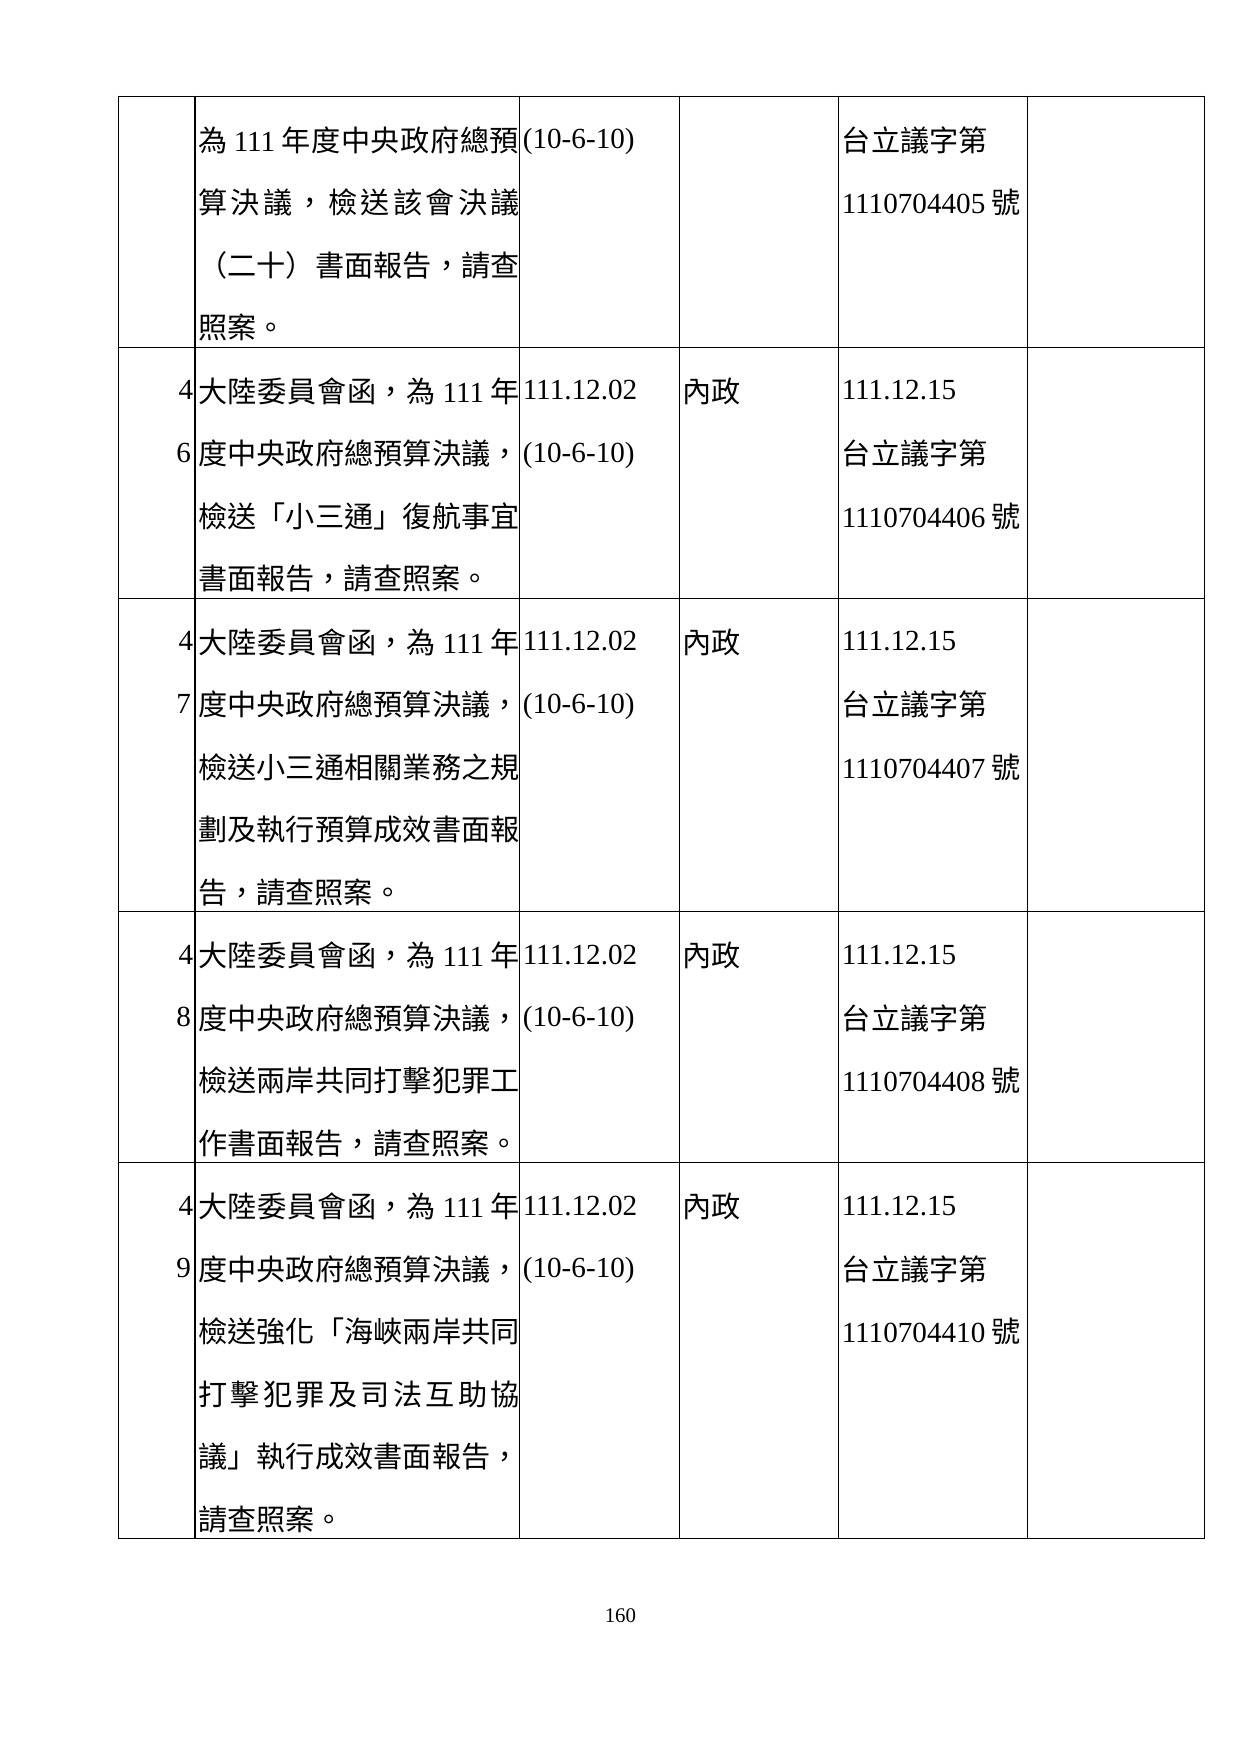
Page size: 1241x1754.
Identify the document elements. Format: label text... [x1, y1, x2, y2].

table_cell 大陸委員會函，為111年度中央政府總預算決議，檢送小三通相關業務之規劃及執行預算成效書面報告，請查照案。 [196, 599, 519, 911]
table_cell [119, 599, 194, 911]
table_cell [1028, 348, 1204, 598]
table_cell [119, 1163, 194, 1538]
table_cell [1028, 1163, 1204, 1538]
table_cell 內政 [680, 348, 838, 598]
table_cell 111.12.15 台立議字第1110704408號 [839, 912, 1027, 1162]
table_cell 111.12.02 (10-6-10) [520, 912, 679, 1162]
table_cell 大陸委員會函，為111年度中央政府總預算決議，檢送強化「海峽兩岸共同打擊犯罪及司法互助協議」執行成效書面報告，請查照案。 [196, 1163, 519, 1538]
table_cell 大陸委員會函，為111年度中央政府總預算決議，檢送「小三通」復航事宜書面報告，請查照案。 [196, 348, 519, 598]
table_cell [1028, 599, 1204, 911]
table_cell 111.12.02 (10-6-10) [520, 348, 679, 598]
table_cell 內政 [680, 599, 838, 911]
table_cell 內政 [680, 912, 838, 1162]
table_cell [119, 97, 194, 347]
table_cell 為111年度中央政府總預算決議，檢送該會決議（二十）書面報告，請查照案。 [196, 97, 519, 347]
table_cell [119, 912, 194, 1162]
table_cell 111.12.02 (10-6-10) [520, 1163, 679, 1538]
table_cell [119, 348, 194, 598]
table_cell (10-6-10) [520, 97, 679, 347]
table_cell [680, 97, 838, 347]
table_cell 111.12.02 (10-6-10) [520, 599, 679, 911]
table_cell 台立議字第1110704405號 [839, 97, 1027, 347]
table_cell 111.12.15 台立議字第1110704410號 [839, 1163, 1027, 1538]
table_cell [1028, 97, 1204, 347]
table_cell 111.12.15 台立議字第1110704406號 [839, 348, 1027, 598]
table_cell 111.12.15 台立議字第1110704407號 [839, 599, 1027, 911]
table_cell 內政 [680, 1163, 838, 1538]
table_cell [1028, 912, 1204, 1162]
table_cell 大陸委員會函，為111年度中央政府總預算決議，檢送兩岸共同打擊犯罪工作書面報告，請查照案。 [196, 912, 519, 1162]
